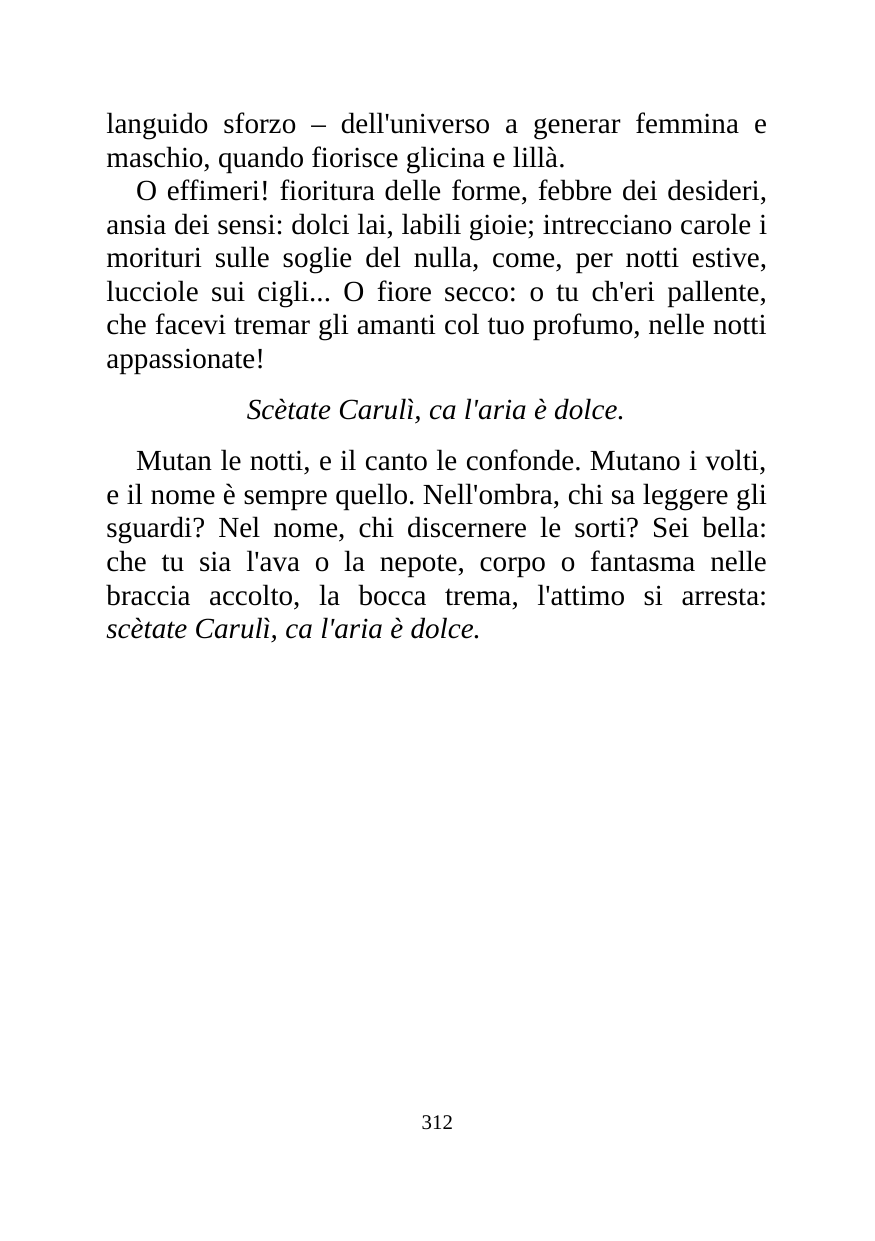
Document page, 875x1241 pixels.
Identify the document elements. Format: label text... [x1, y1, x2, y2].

text Scètate Carulì, ca l'aria è dolce. [106, 392, 768, 426]
text languido sforzo – dell'universo a generar femmina e maschio, quando fiorisce glicina e lillà. [106, 106, 768, 173]
text O effimeri! fioritura delle forme, febbre dei desideri, ansia dei sensi: dolci lai, labili gioie; intrecciano carole i morituri sulle soglie del nulla, come, per notti estive, lucciole sui cigli... O fiore secco: o tu ch'eri pallente, che facevi tremar gli amanti col tuo profumo, nelle notti appassionate! [106, 173, 768, 374]
text Mutan le notti, e il canto le confonde. Mutano i volti, e il nome è sempre quello. Nell'ombra, chi sa leggere gli sguardi? Nel nome, chi discernere le sorti? Sei bella: che tu sia l'ava o la nepote, corpo o fantasma nelle braccia accolto, la bocca trema, l'attimo si arresta: scètate Carulì, ca l'aria è dolce. [106, 443, 768, 645]
